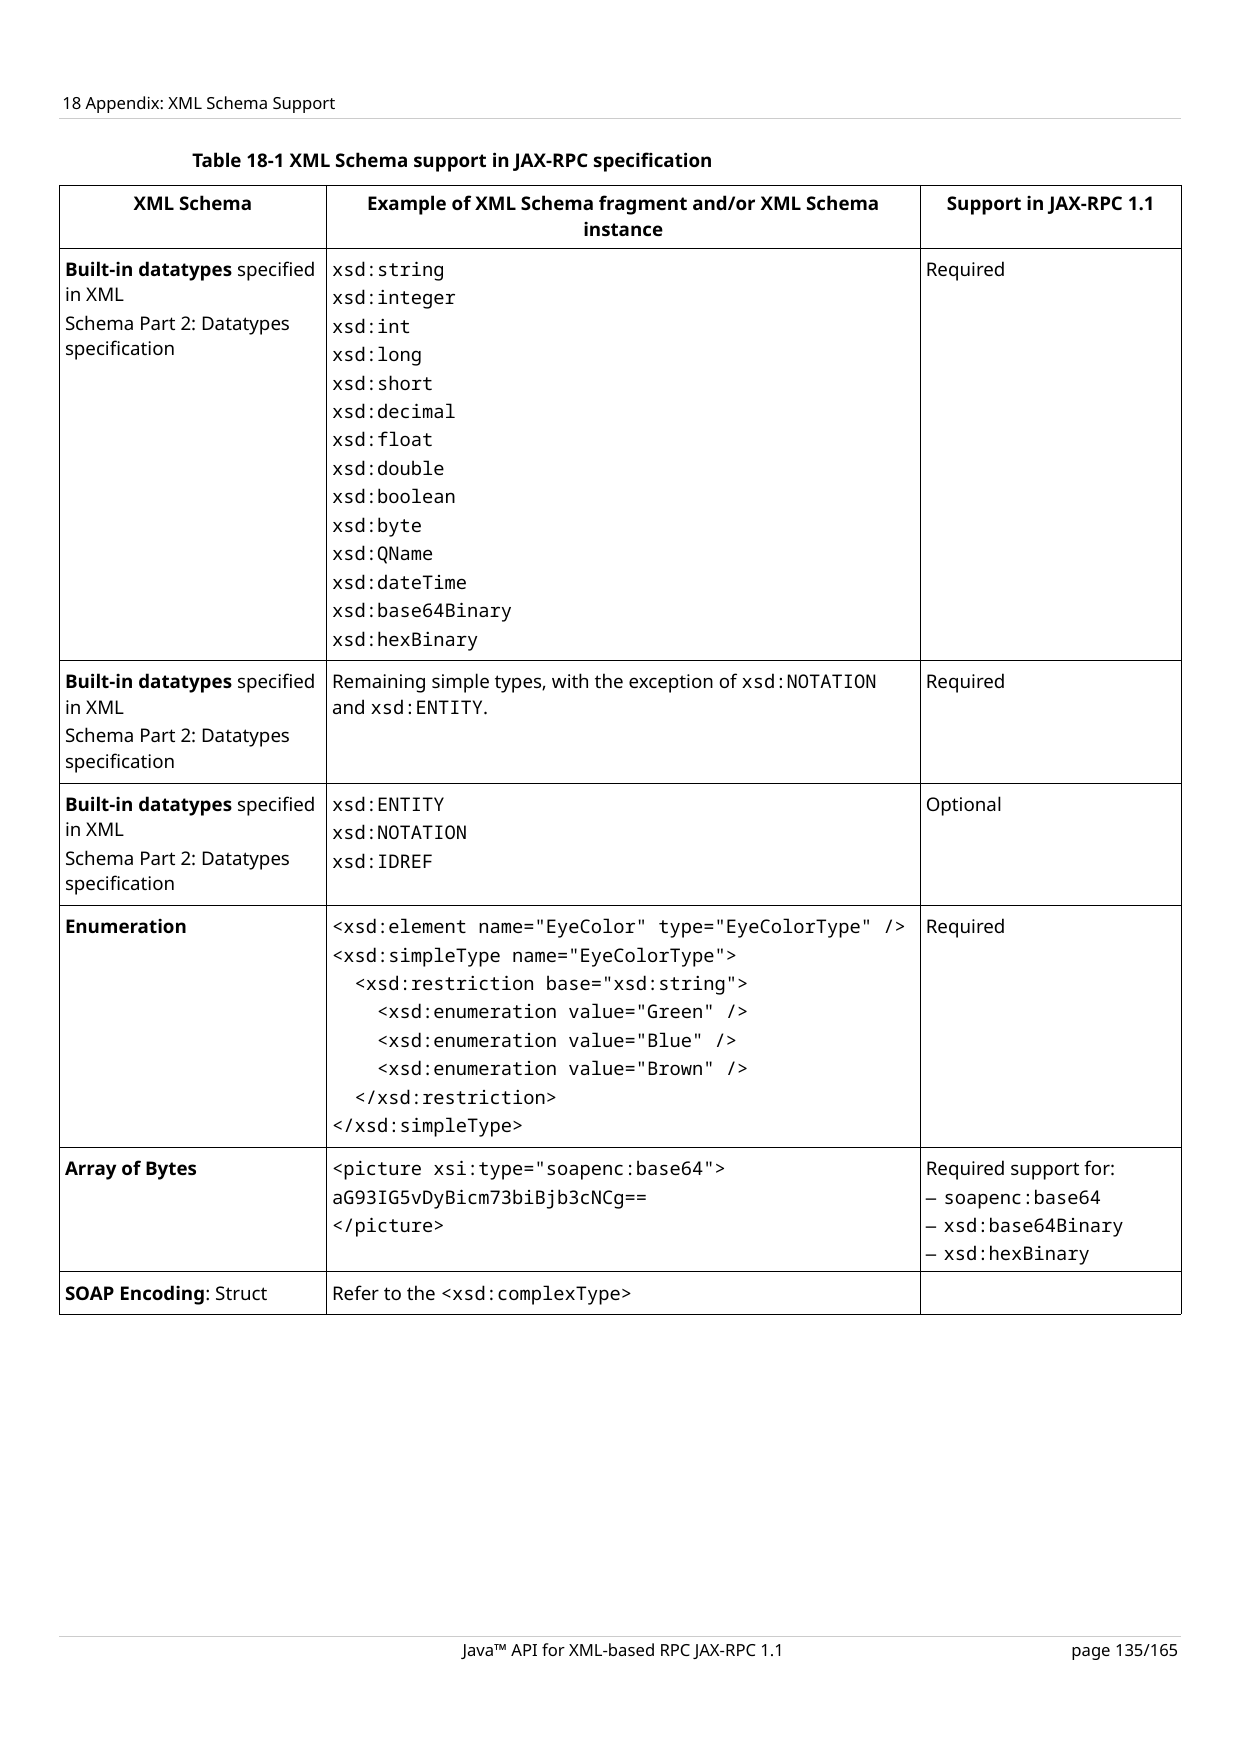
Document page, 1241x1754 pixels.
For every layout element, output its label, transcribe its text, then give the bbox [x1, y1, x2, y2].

table_cell [921, 1272, 1181, 1314]
table_header XML Schema [60, 186, 326, 247]
table_cell Built-in datatypes specified in XML Schema Part 2: Datatypes specification [60, 249, 326, 660]
table_cell Required [921, 249, 1181, 660]
table_cell xsd:string xsd:integer xsd:int xsd:long xsd:short xsd:decimal xsd:float xsd:double xsd:boolean xsd:byte xsd:QName xsd:dateTime xsd:base64Binary xsd:hexBinary [327, 249, 920, 660]
table_cell Remaining simple types, with the exception of xsd:NOTATION and xsd:ENTITY. [327, 661, 920, 782]
table_cell Required [921, 661, 1181, 782]
table_cell SOAP Encoding: Struct [60, 1272, 326, 1314]
table_cell Built-in datatypes specified in XML Schema Part 2: Datatypes specification [60, 661, 326, 782]
table_cell <xsd:element name="EyeColor" type="EyeColorType" /> <xsd:simpleType name="EyeColorType"> <xsd:restriction base="xsd:string"> <xsd:enumeration value="Green" /> <xsd:enumeration value="Blue" /> <xsd:enumeration value="Brown" /> </xsd:restriction> </xsd:simpleType> [327, 906, 920, 1147]
table_cell Optional [921, 784, 1181, 905]
text Table 18-1 XML Schema support in JAX-RPC specification [192, 147, 1122, 173]
table_cell Enumeration [60, 906, 326, 1147]
table_cell <picture xsi:type="soapenc:base64"> aG93IG5vDyBicm73biBjb3cNCg== </picture> [327, 1148, 920, 1271]
table_cell Required support for: soapenc:base64 xsd:base64Binary xsd:hexBinary [921, 1148, 1181, 1271]
table_cell Array of Bytes [60, 1148, 326, 1271]
table_cell Refer to the <xsd:complexType> [327, 1272, 920, 1314]
table_header Support in JAX-RPC 1.1 [921, 186, 1181, 247]
table_cell xsd:ENTITY xsd:NOTATION xsd:IDREF [327, 784, 920, 905]
table_cell Built-in datatypes specified in XML Schema Part 2: Datatypes specification [60, 784, 326, 905]
table_header Example of XML Schema fragment and/or XML Schema instance [327, 186, 920, 247]
table_cell Required [921, 906, 1181, 1147]
